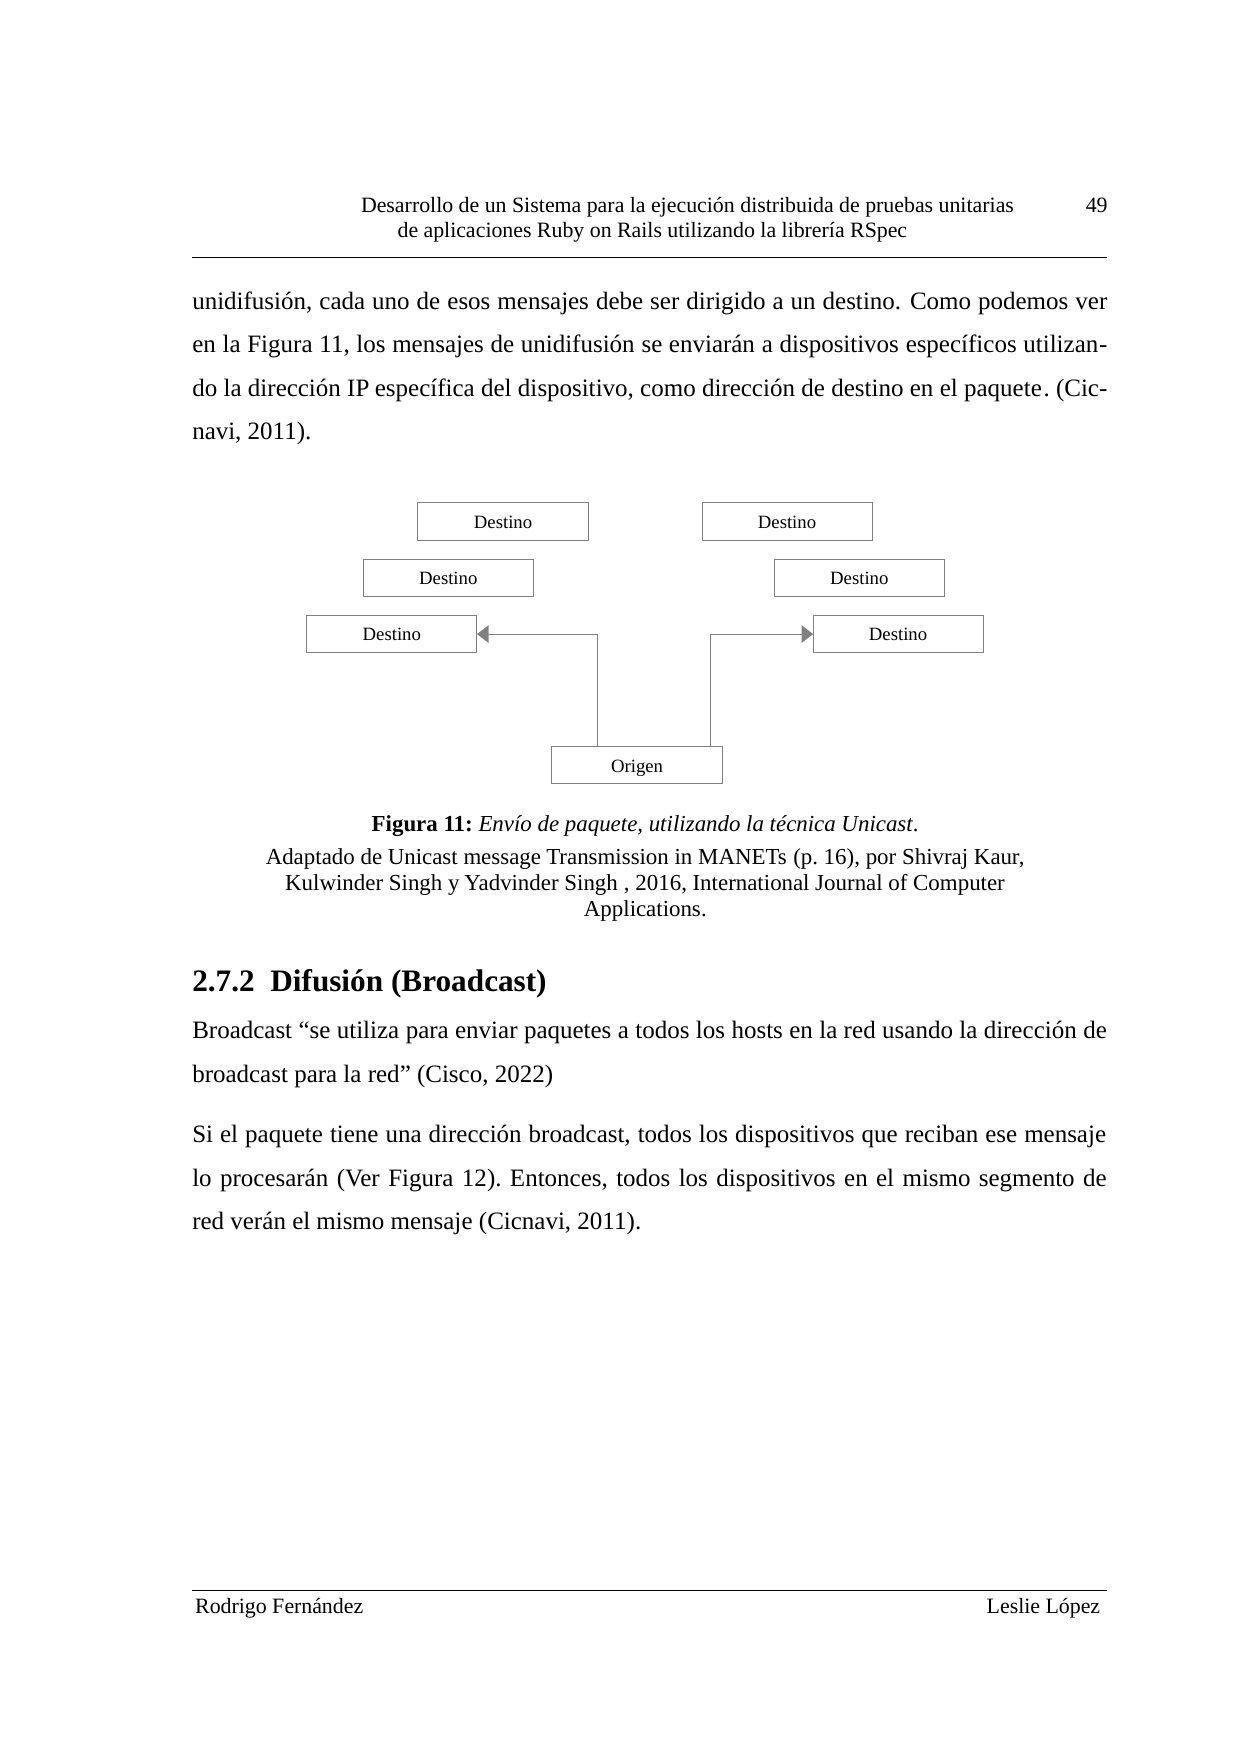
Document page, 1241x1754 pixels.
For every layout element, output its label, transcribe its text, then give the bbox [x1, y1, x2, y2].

text Si el paquete tiene una dirección broadcast, todos los dispositivos que reciban ese mensaje lo procesarán (Ver Figura 12). Entonces, todos los dispositivos en el mismo segmento de red verán el mismo mensaje (Cicnavi, 2011)⁠. [192, 1119, 1107, 1234]
text Figura 11: Envío de paquete, utilizando la técnica Unicast. [257, 811, 1033, 837]
text Adaptado de Unicast message Transmission in MANETs (p. 16), por Shivraj Kaur, Kulwinder Singh y Yadvinder Singh , 2016, International Journal of Computer Applications. [257, 843, 1033, 922]
text unidifusión, cada uno de esos mensajes debe ser dirigido a un destino. Como podemos ver en la Figura 11, los mensajes de unidifusión se enviarán a dispositivos específicos utilizan­do la dirección IP específica del dispositivo, como dirección de destino en el paquete. (Cic­navi, 2011). [192, 286, 1107, 444]
text Broadcast “se utiliza para enviar paquetes a todos los hosts en la red usando la dirección de broadcast para la red” (Cisco, 2022)⁠ [192, 1016, 1107, 1087]
subtitle Difusión (Broadcast) [192, 962, 1107, 998]
